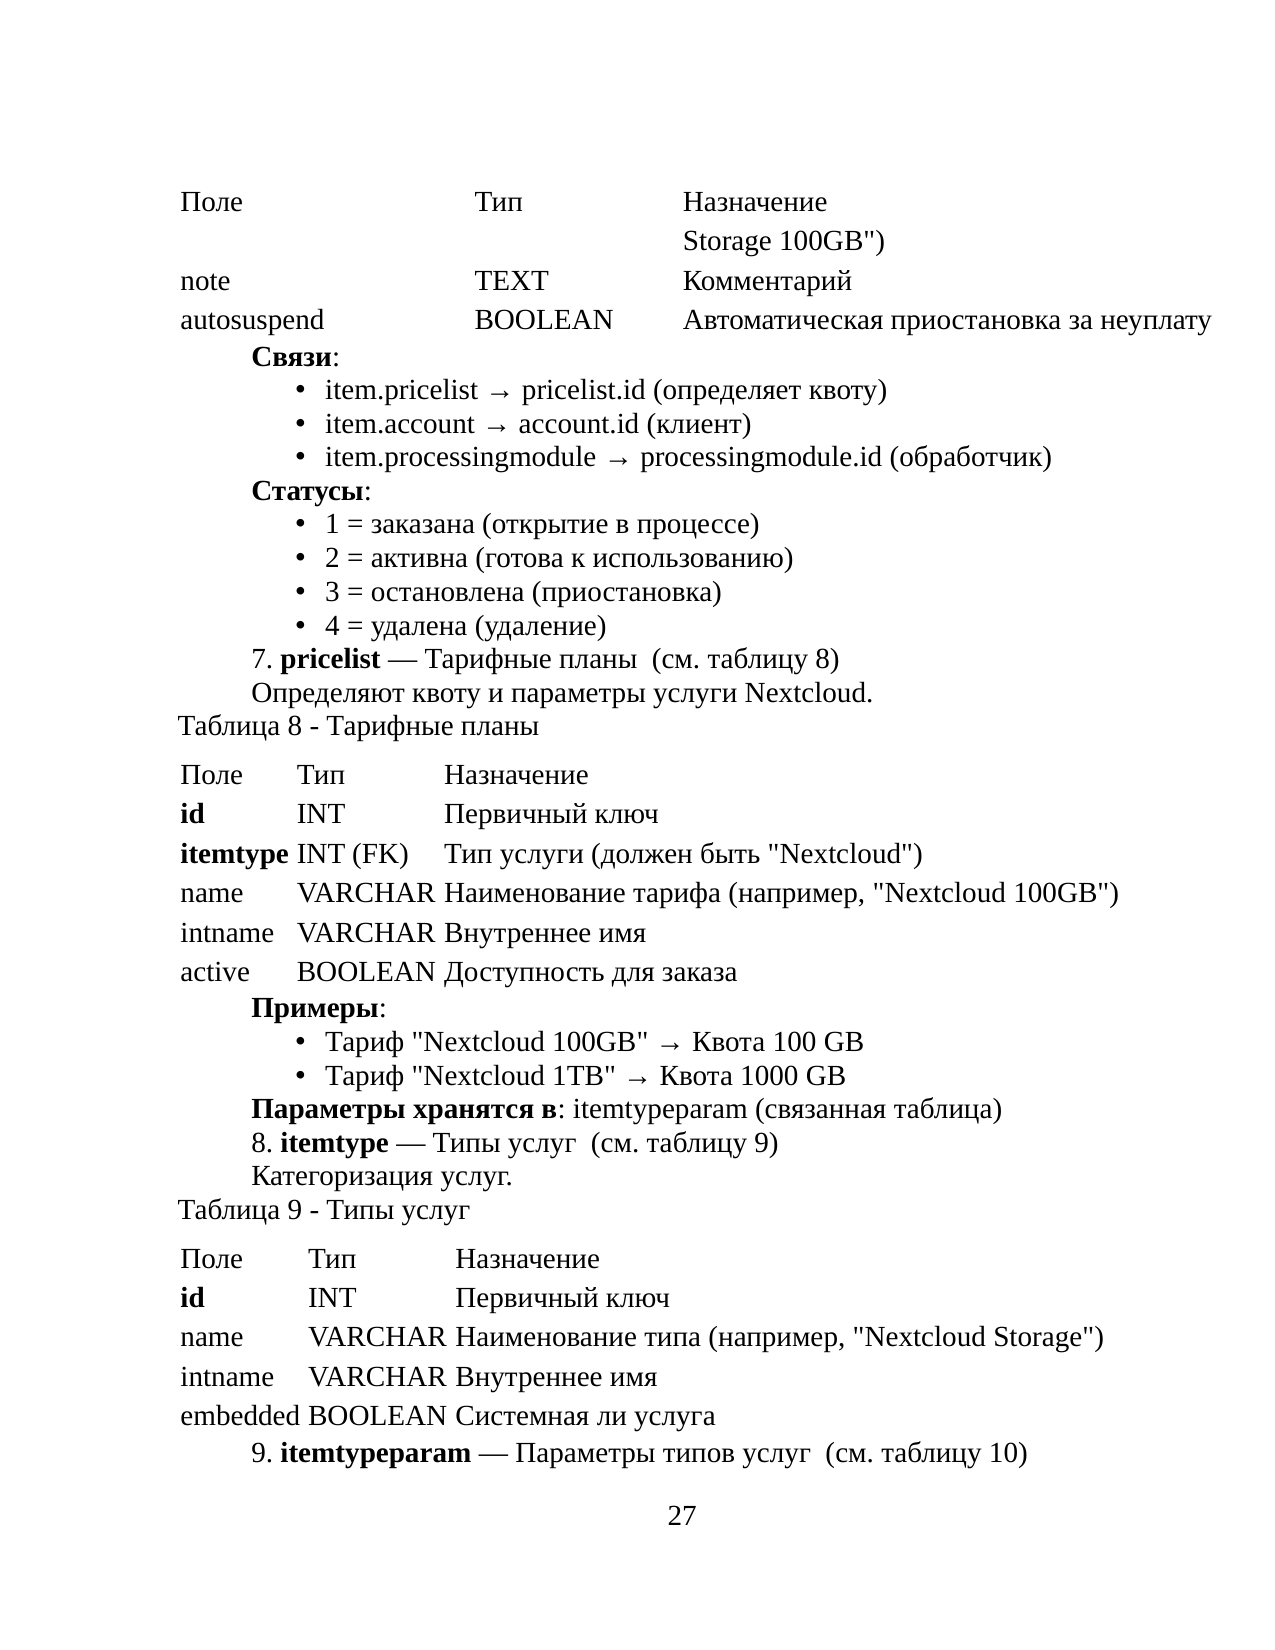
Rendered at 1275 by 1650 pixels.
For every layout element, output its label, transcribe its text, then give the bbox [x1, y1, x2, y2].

table_header Тип [305, 1238, 452, 1277]
list item.account → account.id (клиент) [222, 406, 1186, 439]
table_cell Доступность для заказа [441, 951, 1124, 991]
table_cell Внутреннее имя [441, 912, 1124, 951]
table_cell Тип услуги (должен быть "Nextcloud") [441, 833, 1124, 872]
table_cell id [177, 794, 294, 833]
table_cell VARCHAR [305, 1356, 452, 1395]
table_cell Первичный ключ [452, 1277, 1109, 1317]
table_cell VARCHAR [294, 912, 441, 951]
table_cell INT [305, 1277, 452, 1317]
table_cell Storage 100GB") [680, 221, 1263, 260]
table_header Назначение [452, 1238, 1109, 1277]
table_header Назначение [441, 754, 1124, 794]
table_cell itemtype [177, 833, 294, 872]
table_cell Внутреннее имя [452, 1356, 1109, 1395]
text Примеры: [177, 991, 1186, 1024]
table_cell [471, 221, 680, 260]
table_cell name [177, 1317, 305, 1356]
list 2 = активна (готова к использованию) [222, 540, 1186, 574]
table_header Поле [177, 181, 471, 221]
table_cell active [177, 951, 294, 991]
table_cell VARCHAR [305, 1317, 452, 1356]
table_cell Наименование тарифа (например, "Nextcloud 100GB") [441, 873, 1124, 912]
list Тариф "Nextcloud 1TB" → Квота 1000 GB [222, 1058, 1186, 1091]
list item.pricelist → pricelist.id (определяет квоту) [222, 372, 1186, 406]
table_cell VARCHAR [294, 873, 441, 912]
table_cell INT (FK) [294, 833, 441, 872]
table_cell intname [177, 912, 294, 951]
list 4 = удалена (удаление) [222, 608, 1186, 641]
list item.processingmodule → processingmodule.id (обработчик) [222, 439, 1186, 473]
table_cell BOOLEAN [471, 299, 680, 339]
text Таблица 8 - Тарифные планы [177, 708, 1186, 742]
text Категоризация услуг. [177, 1158, 1186, 1192]
table_cell INT [294, 794, 441, 833]
table_cell intname [177, 1356, 305, 1395]
text Связи: [177, 339, 1186, 372]
list 3 = остановлена (приостановка) [222, 574, 1186, 608]
text 7. pricelist — Тарифные планы (см. таблицу 8) [177, 641, 1186, 675]
text Определяют квоту и параметры услуги Nextcloud. [177, 675, 1186, 708]
table_cell Автоматическая приостановка за неуплату [680, 299, 1263, 339]
table_header Тип [471, 181, 680, 221]
table_header Поле [177, 754, 294, 794]
table_cell BOOLEAN [305, 1395, 452, 1435]
text Параметры хранятся в: itemtypeparam (связанная таблица) [177, 1091, 1186, 1125]
table_header Тип [294, 754, 441, 794]
table_header Назначение [680, 181, 1263, 221]
table_cell id [177, 1277, 305, 1317]
table_cell Системная ли услуга [452, 1395, 1109, 1435]
table_cell autosuspend [177, 299, 471, 339]
text Таблица 9 - Типы услуг [177, 1192, 1186, 1226]
text 8. itemtype — Типы услуг (см. таблицу 9) [177, 1125, 1186, 1158]
table_cell TEXT [471, 260, 680, 299]
table_cell Наименование типа (например, "Nextcloud Storage") [452, 1317, 1109, 1356]
table_cell name [177, 873, 294, 912]
table_header Поле [177, 1238, 305, 1277]
list 1 = заказана (открытие в процессе) [222, 507, 1186, 540]
table_cell Первичный ключ [441, 794, 1124, 833]
list Тариф "Nextcloud 100GB" → Квота 100 GB [222, 1024, 1186, 1058]
table_cell embedded [177, 1395, 305, 1435]
text Статусы: [177, 473, 1186, 507]
table_cell note [177, 260, 471, 299]
text 9. itemtypeparam — Параметры типов услуг (см. таблицу 10) [177, 1435, 1186, 1468]
table_cell BOOLEAN [294, 951, 441, 991]
table_cell [177, 221, 471, 260]
table_cell Комментарий [680, 260, 1263, 299]
